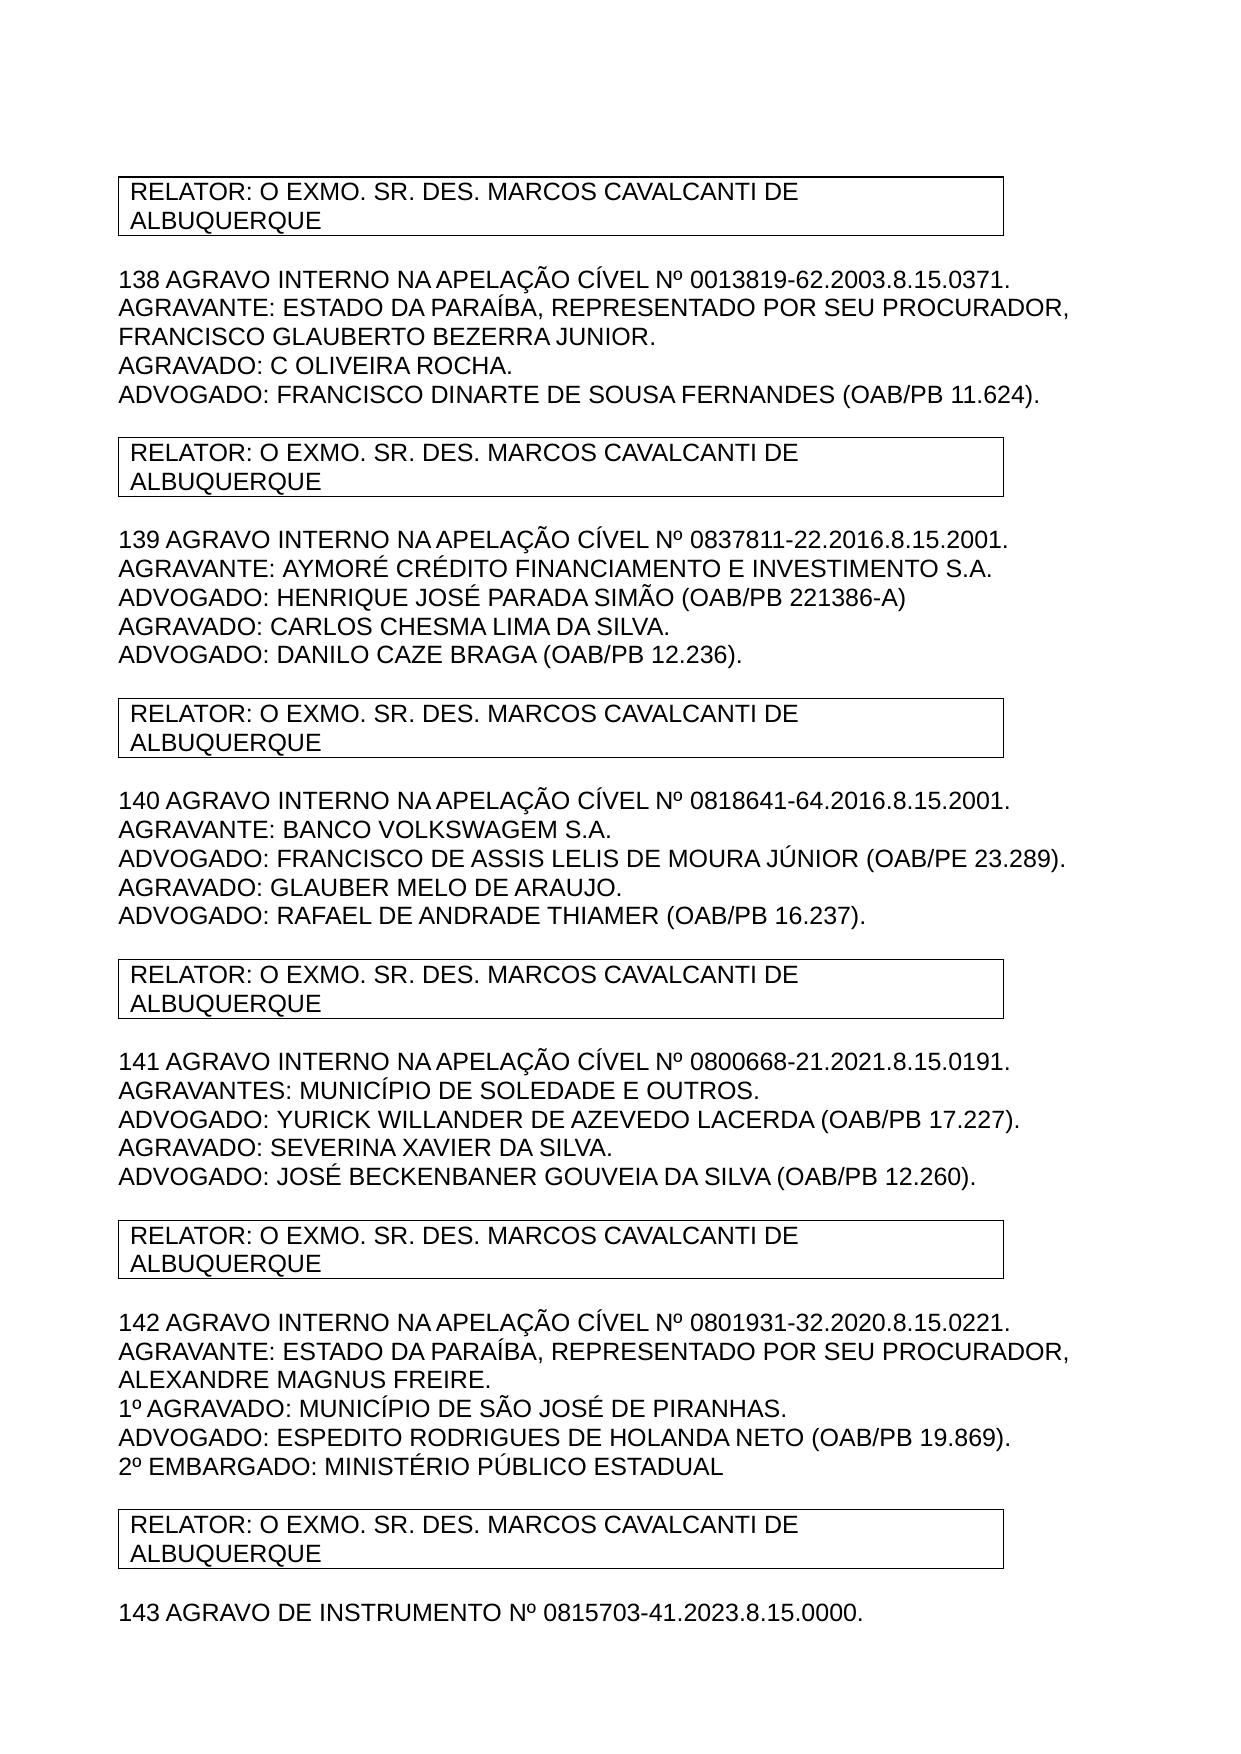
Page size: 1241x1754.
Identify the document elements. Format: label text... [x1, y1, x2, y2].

text AGRAVANTE: BANCO VOLKSWAGEM S.A. [118, 815, 1122, 844]
text 141 AGRAVO INTERNO NA APELAÇÃO CÍVEL Nº 0800668-21.2021.8.15.0191. [118, 1047, 1122, 1076]
text 2º EMBARGADO: MINISTÉRIO PÚBLICO ESTADUAL [118, 1452, 1122, 1481]
table_header RELATOR: O EXMO. SR. DES. MARCOS CAVALCANTI DE ALBUQUERQUE [119, 960, 1003, 1017]
text 139 AGRAVO INTERNO NA APELAÇÃO CÍVEL Nº 0837811-22.2016.8.15.2001. [118, 526, 1122, 554]
text AGRAVADO: GLAUBER MELO DE ARAUJO. [118, 873, 1122, 901]
text ADVOGADO: ESPEDITO RODRIGUES DE HOLANDA NETO (OAB/PB 19.869). [118, 1423, 1122, 1452]
text AGRAVADO: CARLOS CHESMA LIMA DA SILVA. [118, 612, 1122, 641]
text 138 AGRAVO INTERNO NA APELAÇÃO CÍVEL Nº 0013819-62.2003.8.15.0371. [118, 265, 1122, 293]
text AGRAVANTE: ESTADO DA PARAÍBA, REPRESENTADO POR SEU PROCURADOR, FRANCISCO GLAUBERTO BEZERRA JUNIOR. [118, 293, 1122, 351]
table_header RELATOR: O EXMO. SR. DES. MARCOS CAVALCANTI DE ALBUQUERQUE [119, 699, 1003, 757]
text AGRAVANTE: ESTADO DA PARAÍBA, REPRESENTADO POR SEU PROCURADOR, ALEXANDRE MAGNUS FREIRE. [118, 1337, 1122, 1394]
text AGRAVANTES: MUNICÍPIO DE SOLEDADE E OUTROS. [118, 1076, 1122, 1105]
text 140 AGRAVO INTERNO NA APELAÇÃO CÍVEL Nº 0818641-64.2016.8.15.2001. [118, 786, 1122, 815]
text AGRAVANTE: AYMORÉ CRÉDITO FINANCIAMENTO E INVESTIMENTO S.A. [118, 554, 1122, 583]
table_header RELATOR: O EXMO. SR. DES. MARCOS CAVALCANTI DE ALBUQUERQUE [119, 1510, 1003, 1568]
text 142 AGRAVO INTERNO NA APELAÇÃO CÍVEL Nº 0801931-32.2020.8.15.0221. [118, 1308, 1122, 1337]
text ADVOGADO: JOSÉ BECKENBANER GOUVEIA DA SILVA (OAB/PB 12.260). [118, 1162, 1122, 1191]
text ADVOGADO: YURICK WILLANDER DE AZEVEDO LACERDA (OAB/PB 17.227). [118, 1105, 1122, 1133]
text ADVOGADO: FRANCISCO DINARTE DE SOUSA FERNANDES (OAB/PB 11.624). [118, 380, 1122, 408]
table_header RELATOR: O EXMO. SR. DES. MARCOS CAVALCANTI DE ALBUQUERQUE [119, 178, 1003, 235]
text ADVOGADO: RAFAEL DE ANDRADE THIAMER (OAB/PB 16.237). [118, 901, 1122, 930]
text ADVOGADO: HENRIQUE JOSÉ PARADA SIMÃO (OAB/PB 221386-A) [118, 583, 1122, 612]
table_header RELATOR: O EXMO. SR. DES. MARCOS CAVALCANTI DE ALBUQUERQUE [119, 1221, 1003, 1278]
table_header RELATOR: O EXMO. SR. DES. MARCOS CAVALCANTI DE ALBUQUERQUE [119, 438, 1003, 496]
text AGRAVADO: SEVERINA XAVIER DA SILVA. [118, 1133, 1122, 1162]
text ADVOGADO: DANILO CAZE BRAGA (OAB/PB 12.236). [118, 641, 1122, 669]
text ADVOGADO: FRANCISCO DE ASSIS LELIS DE MOURA JÚNIOR (OAB/PE 23.289). [118, 844, 1122, 873]
text 143 AGRAVO DE INSTRUMENTO Nº 0815703-41.2023.8.15.0000. [118, 1598, 1122, 1626]
text 1º AGRAVADO: MUNICÍPIO DE SÃO JOSÉ DE PIRANHAS. [118, 1394, 1122, 1423]
text AGRAVADO: C OLIVEIRA ROCHA. [118, 351, 1122, 380]
